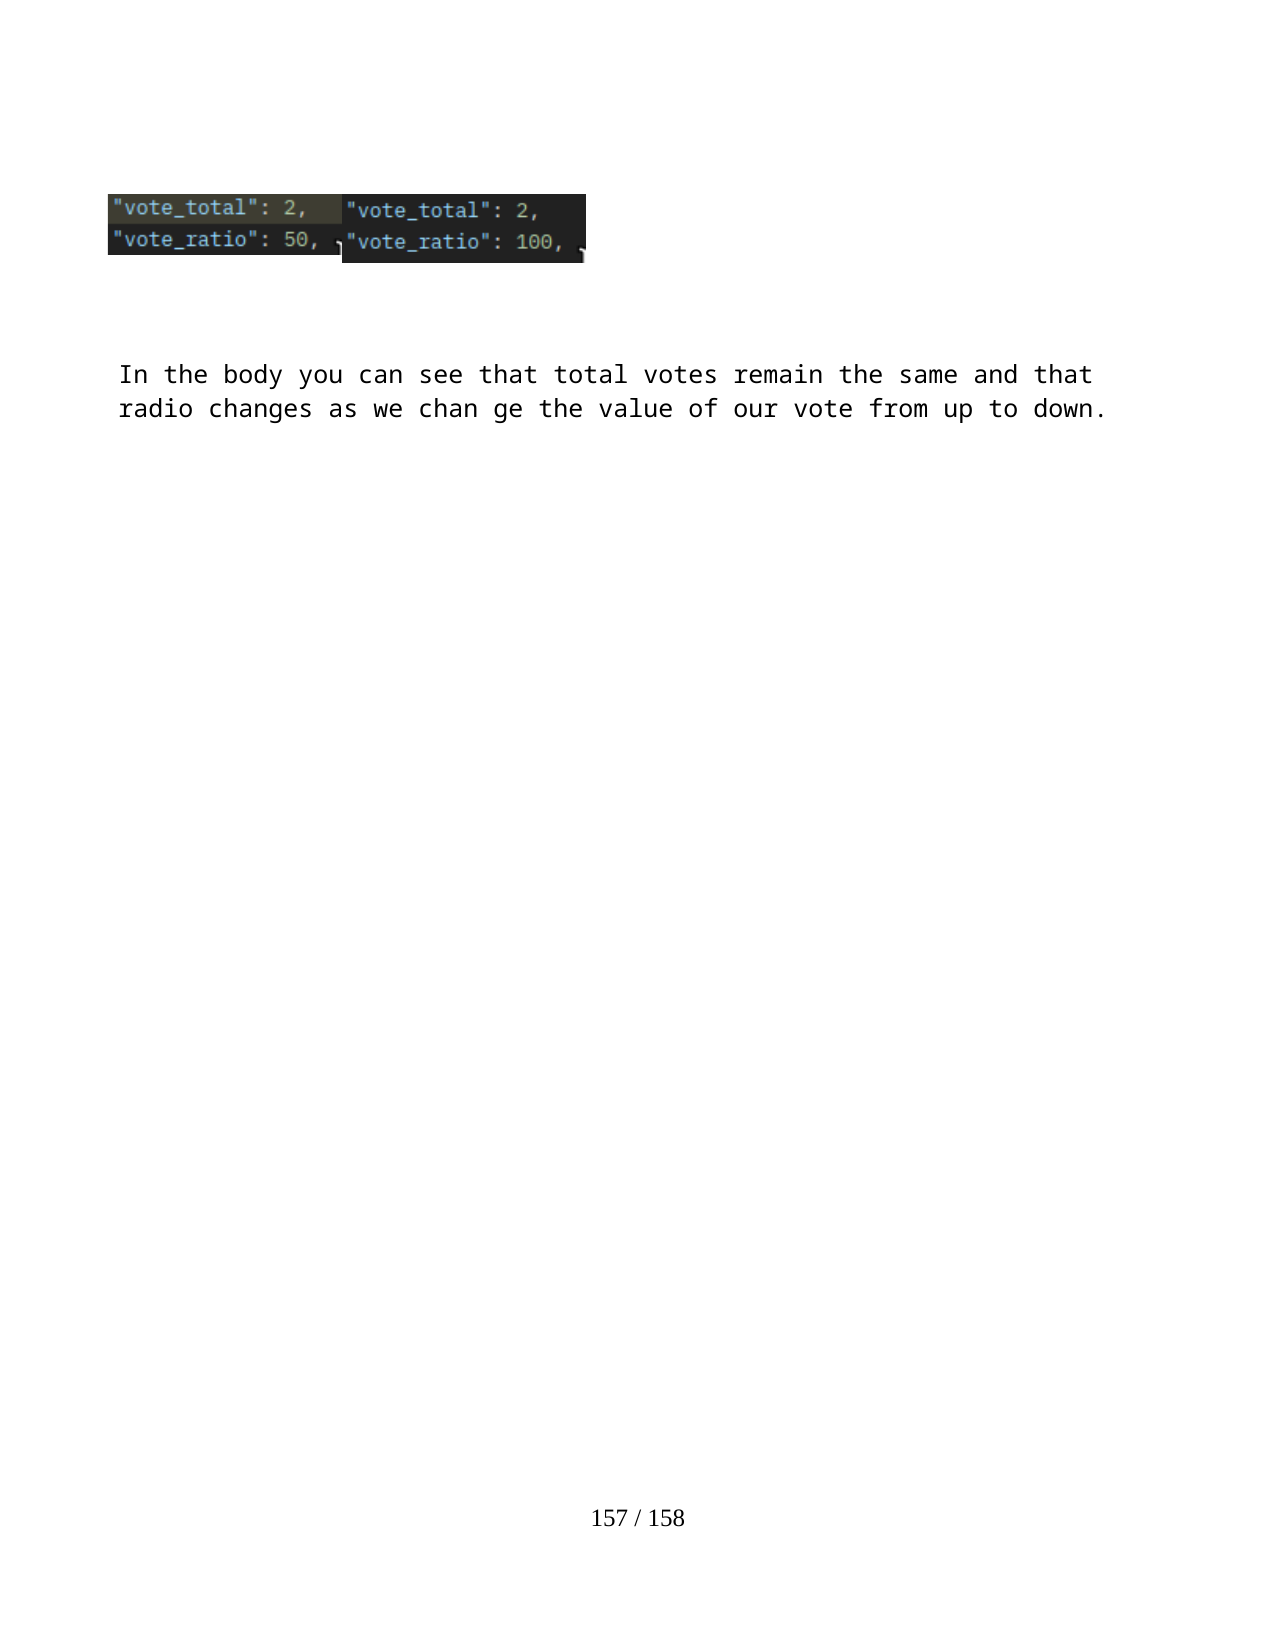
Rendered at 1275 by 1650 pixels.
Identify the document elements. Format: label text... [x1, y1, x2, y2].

picture [107, 194, 586, 263]
text In the body you can see that total votes remain the same and that radio changes as we chan ge the value of our vote from up to down. [118, 357, 1157, 425]
